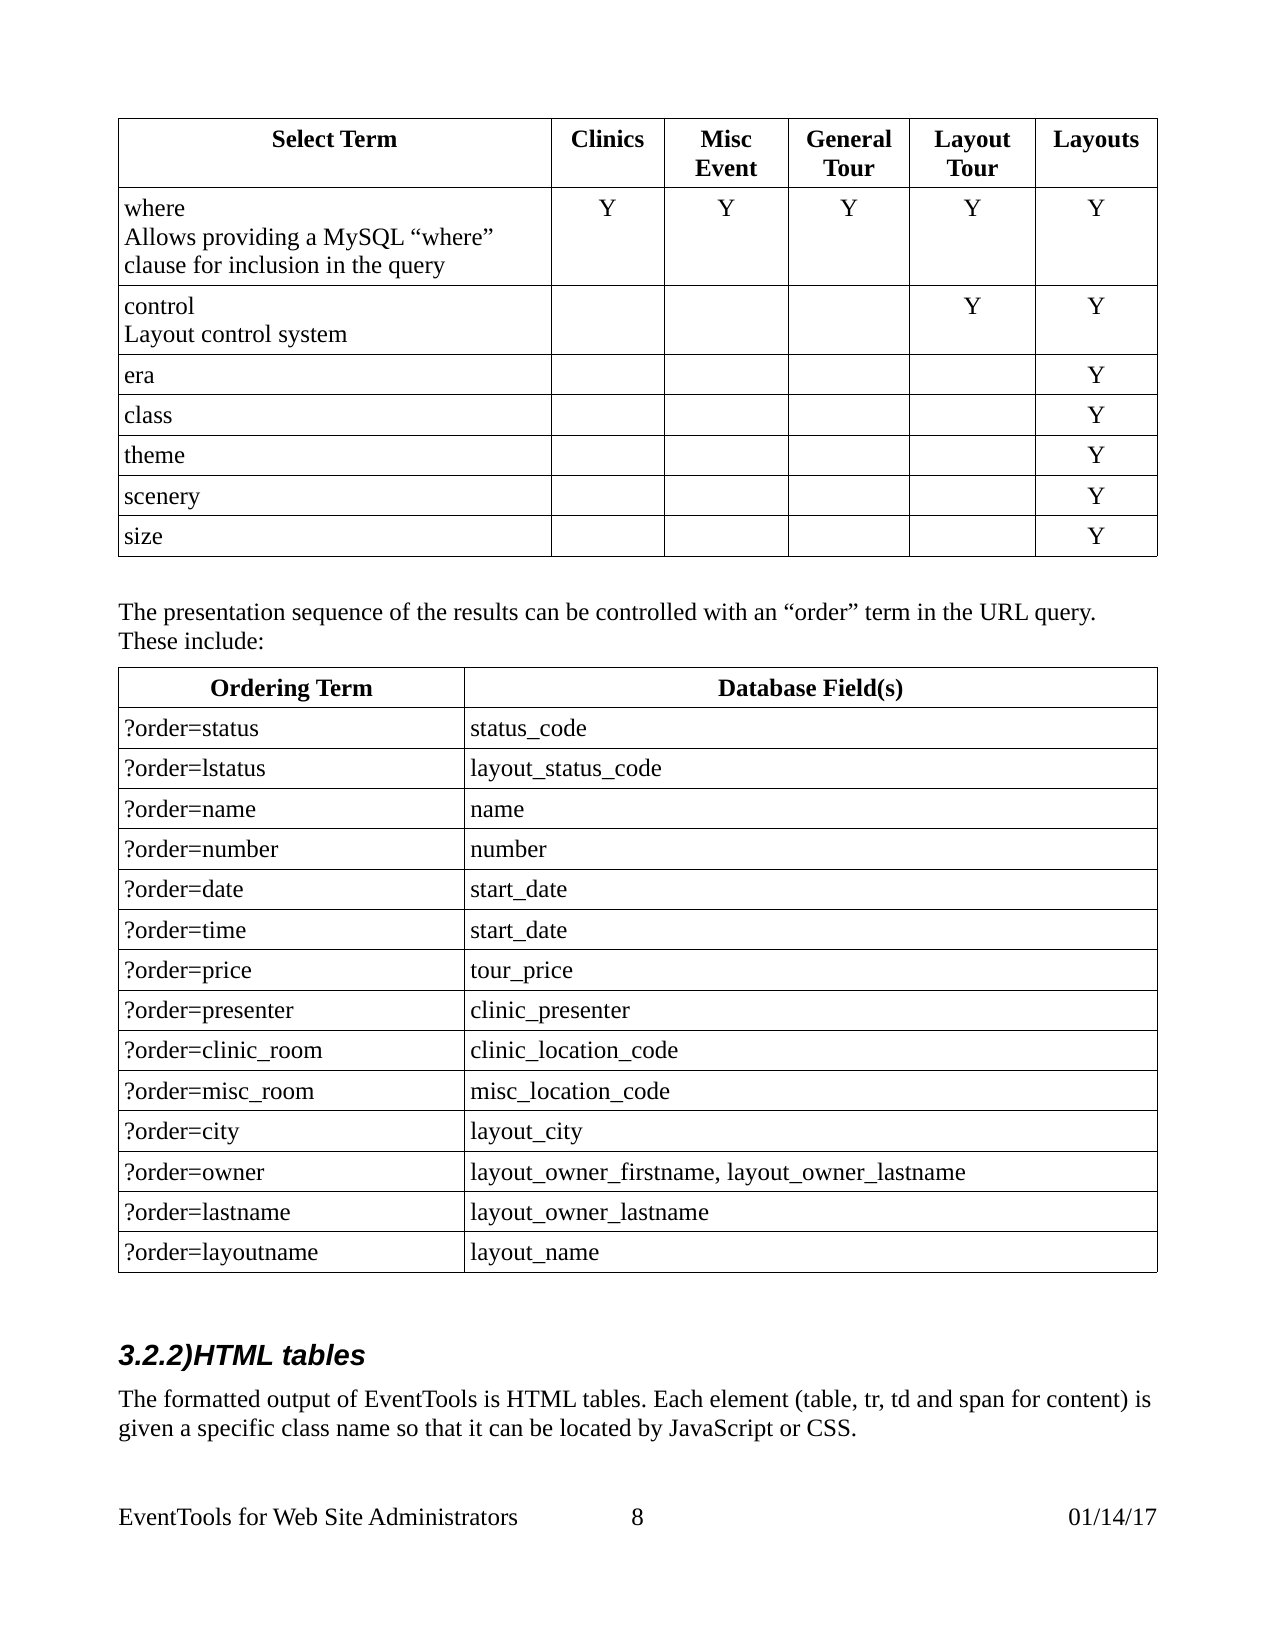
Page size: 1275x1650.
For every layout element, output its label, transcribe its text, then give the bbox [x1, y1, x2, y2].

table_cell ?order=owner [119, 1152, 464, 1191]
table_cell ?order=lastname [119, 1192, 464, 1231]
table_cell [552, 476, 664, 515]
table_header Select Term [119, 119, 551, 187]
table_header Ordering Term [119, 668, 464, 707]
table_header Database Field(s) [465, 668, 1157, 707]
table_cell Y [1036, 476, 1157, 515]
table_cell Y [1036, 286, 1157, 354]
table_cell [910, 436, 1035, 475]
table_cell Y [1036, 355, 1157, 394]
table_cell [910, 395, 1035, 435]
table_cell Y [910, 188, 1035, 285]
table_cell where Allows providing a MySQL “where” clause for inclusion in the query [119, 188, 551, 285]
table_cell [910, 355, 1035, 394]
table_cell [789, 286, 909, 354]
table_cell [665, 436, 788, 475]
table_cell [665, 355, 788, 394]
table_cell [552, 355, 664, 394]
table_cell layout_status_code [465, 749, 1157, 788]
table_cell misc_location_code [465, 1071, 1157, 1110]
text The presentation sequence of the results can be controlled with an “order” term in the URL query. These include: [118, 597, 1157, 654]
table_cell [910, 516, 1035, 556]
table_cell ?order=lstatus [119, 749, 464, 788]
table_cell [665, 516, 788, 556]
table_cell ?order=date [119, 870, 464, 909]
table_cell [552, 516, 664, 556]
table_cell [789, 436, 909, 475]
table_cell start_date [465, 910, 1157, 949]
table_cell Y [552, 188, 664, 285]
table_cell ?order=time [119, 910, 464, 949]
table_cell [665, 395, 788, 435]
table_cell [665, 286, 788, 354]
table_cell [552, 436, 664, 475]
table_cell size [119, 516, 551, 556]
table_cell name [465, 789, 1157, 828]
table_cell Y [665, 188, 788, 285]
table_cell Y [1036, 395, 1157, 435]
table_cell number [465, 829, 1157, 868]
table_cell control Layout control system [119, 286, 551, 354]
table_header Layout Tour [910, 119, 1035, 187]
table_cell layout_name [465, 1232, 1157, 1272]
table_cell clinic_presenter [465, 991, 1157, 1030]
table_cell Y [789, 188, 909, 285]
table_cell ?order=presenter [119, 991, 464, 1030]
table_cell theme [119, 436, 551, 475]
table_cell layout_owner_lastname [465, 1192, 1157, 1231]
table_cell ?order=status [119, 708, 464, 748]
table_cell ?order=layoutname [119, 1232, 464, 1272]
table_cell ?order=misc_room [119, 1071, 464, 1110]
table_cell tour_price [465, 950, 1157, 989]
table_cell layout_city [465, 1111, 1157, 1151]
subtitle HTML tables [118, 1338, 1157, 1372]
table_header Clinics [552, 119, 664, 187]
table_cell [789, 395, 909, 435]
table_cell era [119, 355, 551, 394]
table_cell [789, 516, 909, 556]
table_header General Tour [789, 119, 909, 187]
table_cell [552, 395, 664, 435]
table_cell Y [1036, 516, 1157, 556]
table_cell ?order=city [119, 1111, 464, 1151]
table_cell class [119, 395, 551, 435]
table_cell [789, 355, 909, 394]
table_header Layouts [1036, 119, 1157, 187]
table_cell ?order=number [119, 829, 464, 868]
table_cell status_code [465, 708, 1157, 748]
table_cell [665, 476, 788, 515]
table_cell [910, 476, 1035, 515]
table_cell ?order=name [119, 789, 464, 828]
table_cell [552, 286, 664, 354]
table_cell Y [1036, 436, 1157, 475]
table_cell start_date [465, 870, 1157, 909]
table_cell clinic_location_code [465, 1031, 1157, 1070]
table_cell Y [910, 286, 1035, 354]
table_cell scenery [119, 476, 551, 515]
table_cell ?order=clinic_room [119, 1031, 464, 1070]
text The formatted output of EventTools is HTML tables. Each element (table, tr, td and span for content) is given a specific class name so that it can be located by JavaScript or CSS. [118, 1384, 1157, 1442]
table_cell Y [1036, 188, 1157, 285]
table_header Misc Event [665, 119, 788, 187]
table_cell layout_owner_firstname, layout_owner_lastname [465, 1152, 1157, 1191]
table_cell ?order=price [119, 950, 464, 989]
table_cell [789, 476, 909, 515]
